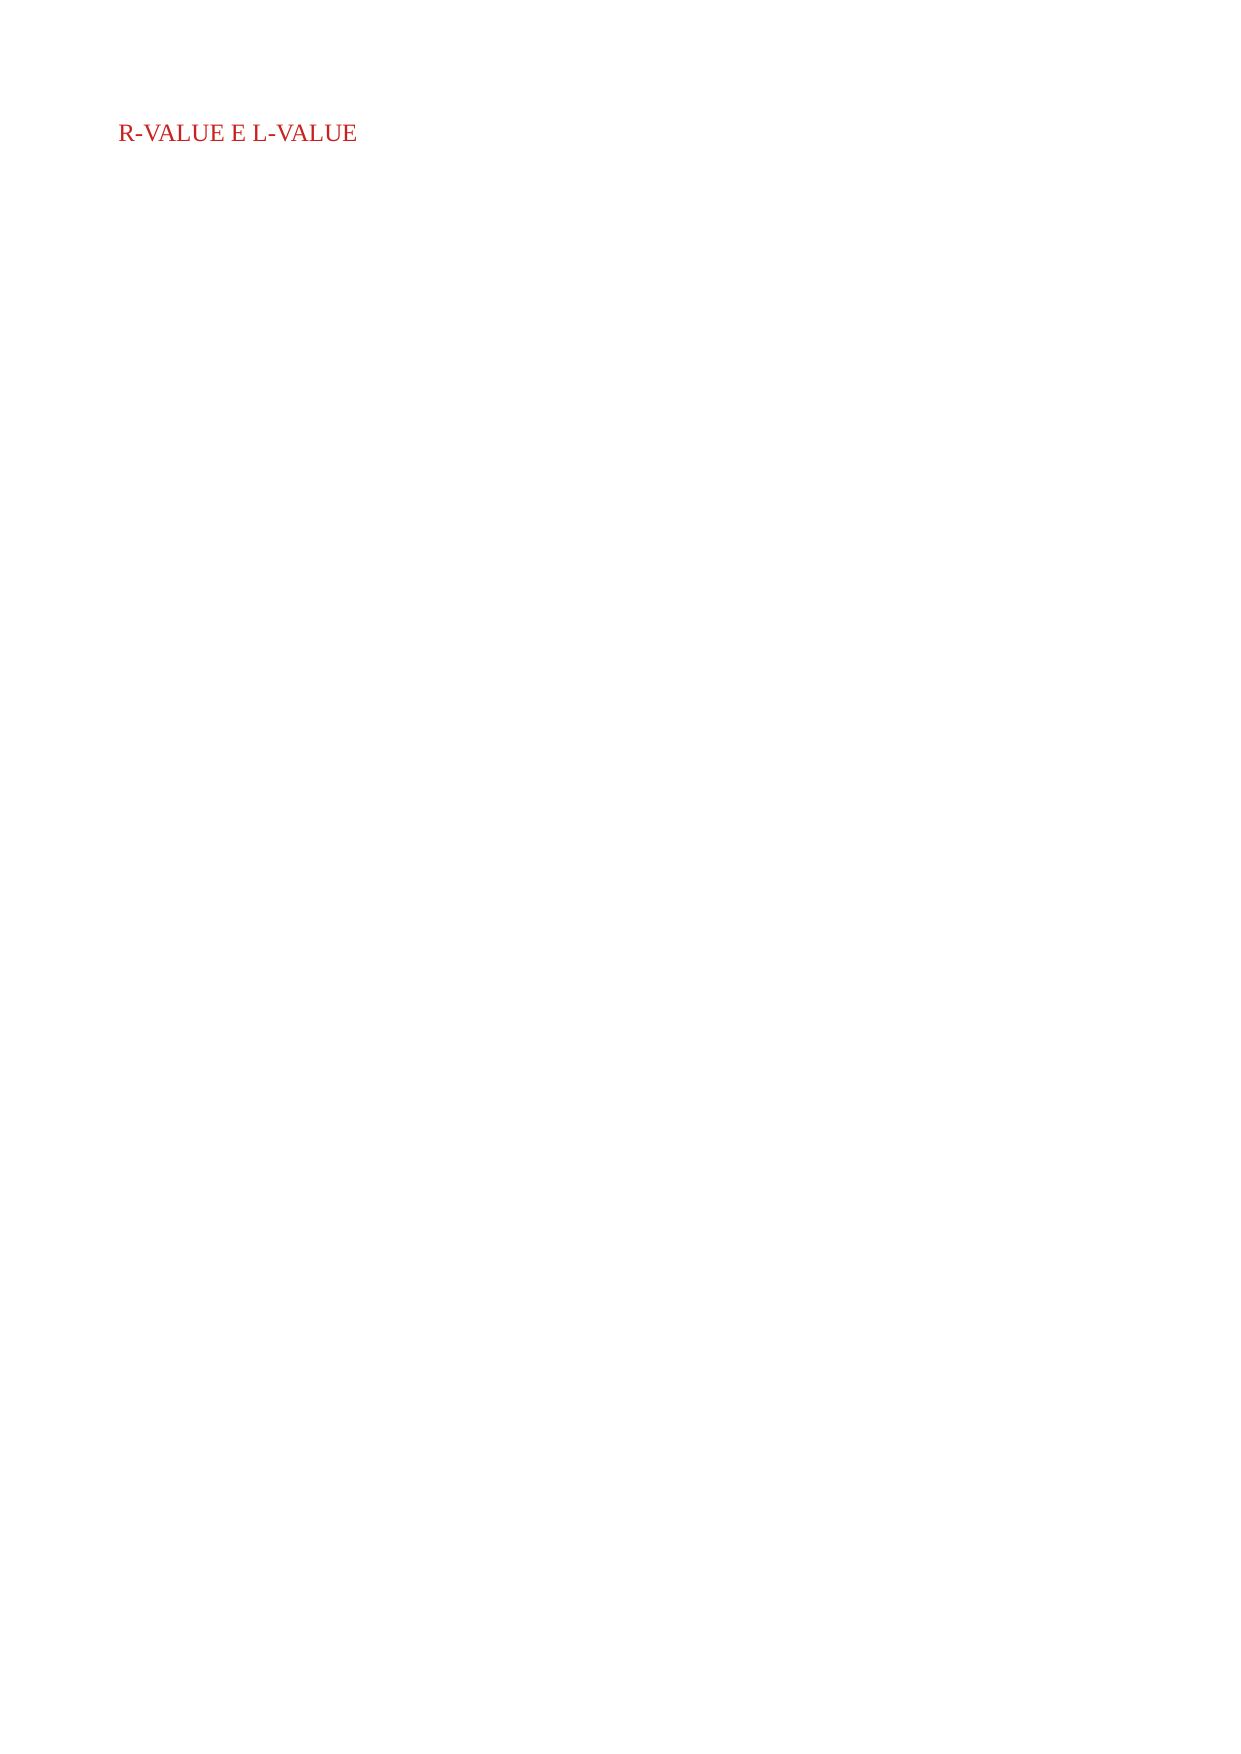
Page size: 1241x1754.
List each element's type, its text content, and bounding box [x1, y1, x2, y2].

text R-VALUE E L-VALUE [118, 118, 1122, 147]
